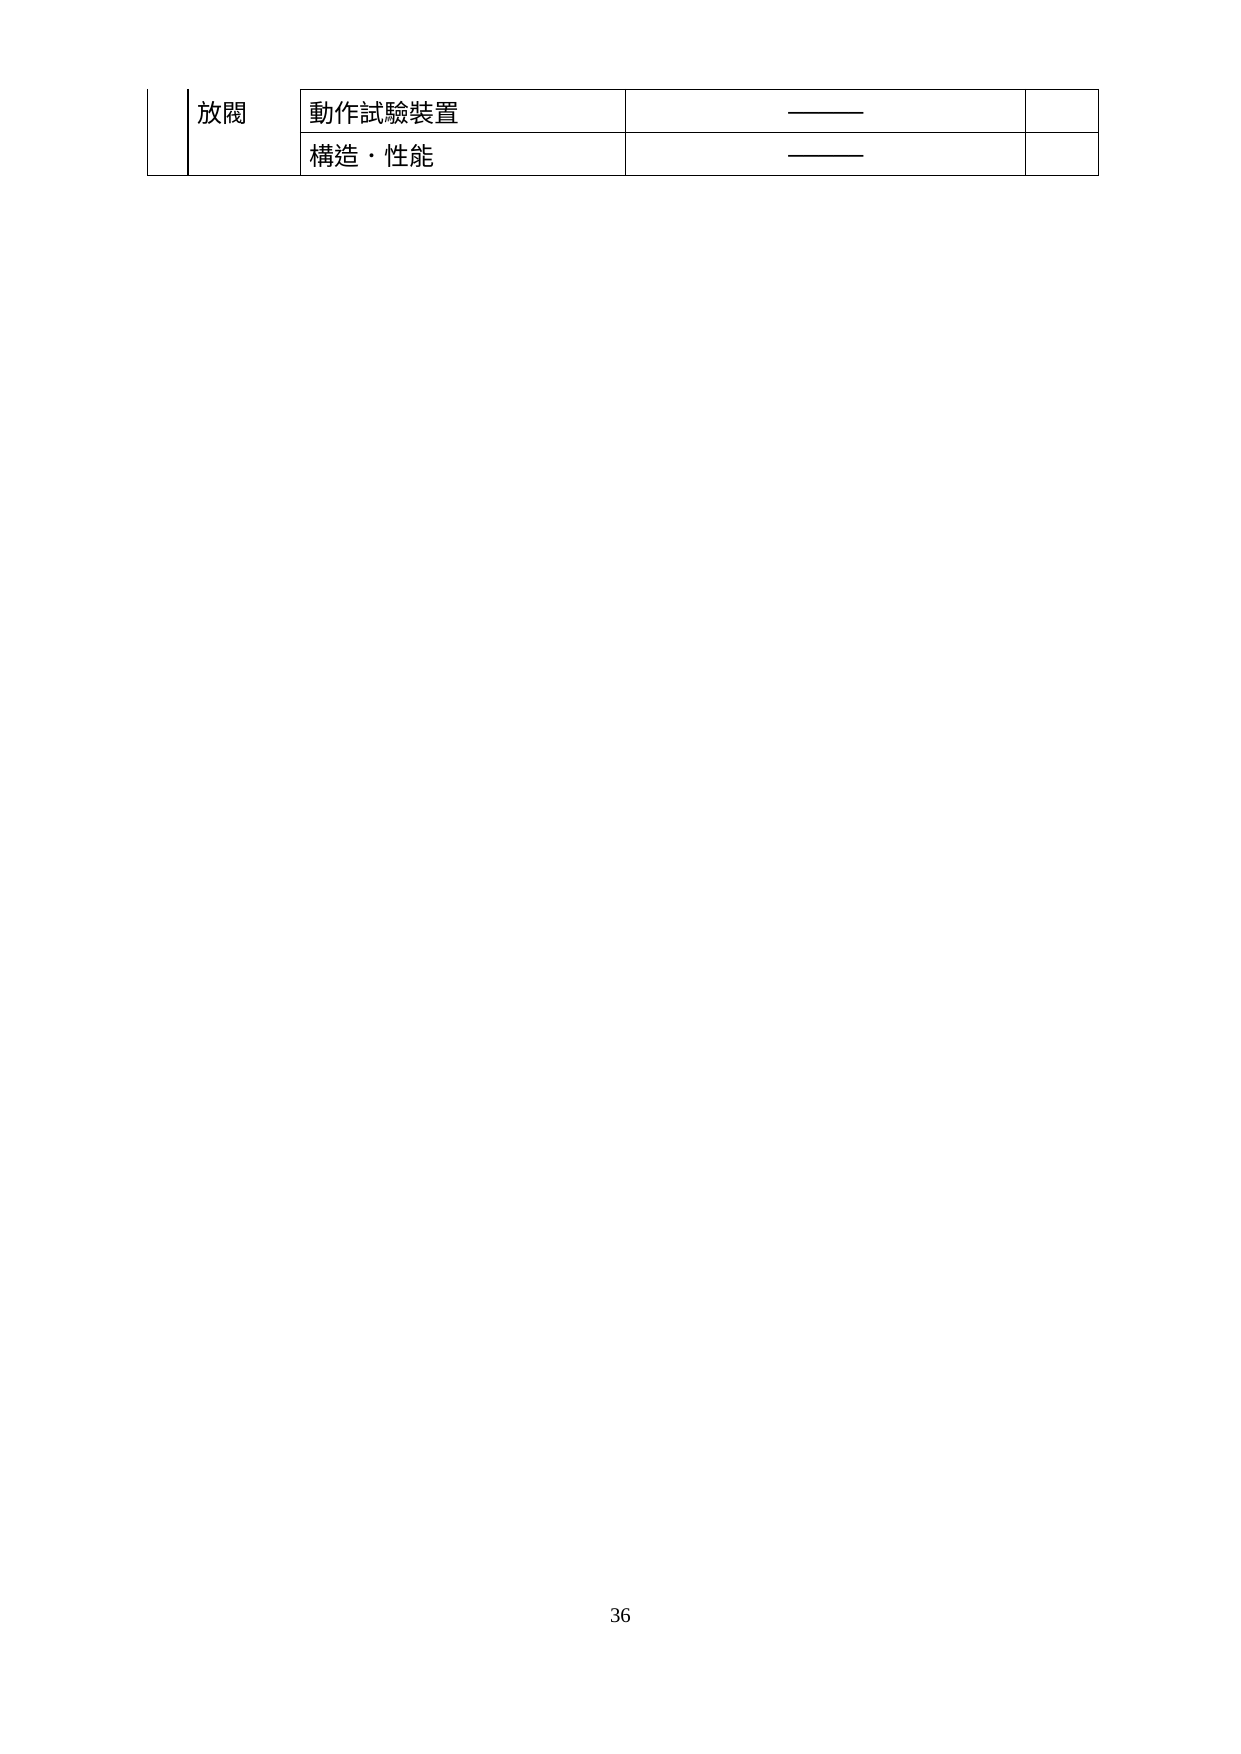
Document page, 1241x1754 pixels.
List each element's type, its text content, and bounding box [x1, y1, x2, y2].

table_cell [148, 132, 187, 175]
table_cell 動作試驗裝置 [301, 90, 625, 132]
table_cell ───── [626, 133, 1025, 175]
table_cell [1026, 90, 1098, 132]
table_cell ───── [626, 90, 1025, 132]
table_cell [189, 132, 300, 175]
table_cell [1026, 133, 1098, 175]
table_cell 放閥 [189, 89, 300, 132]
table_cell 構造．性能 [301, 133, 625, 175]
table_cell [148, 89, 187, 132]
